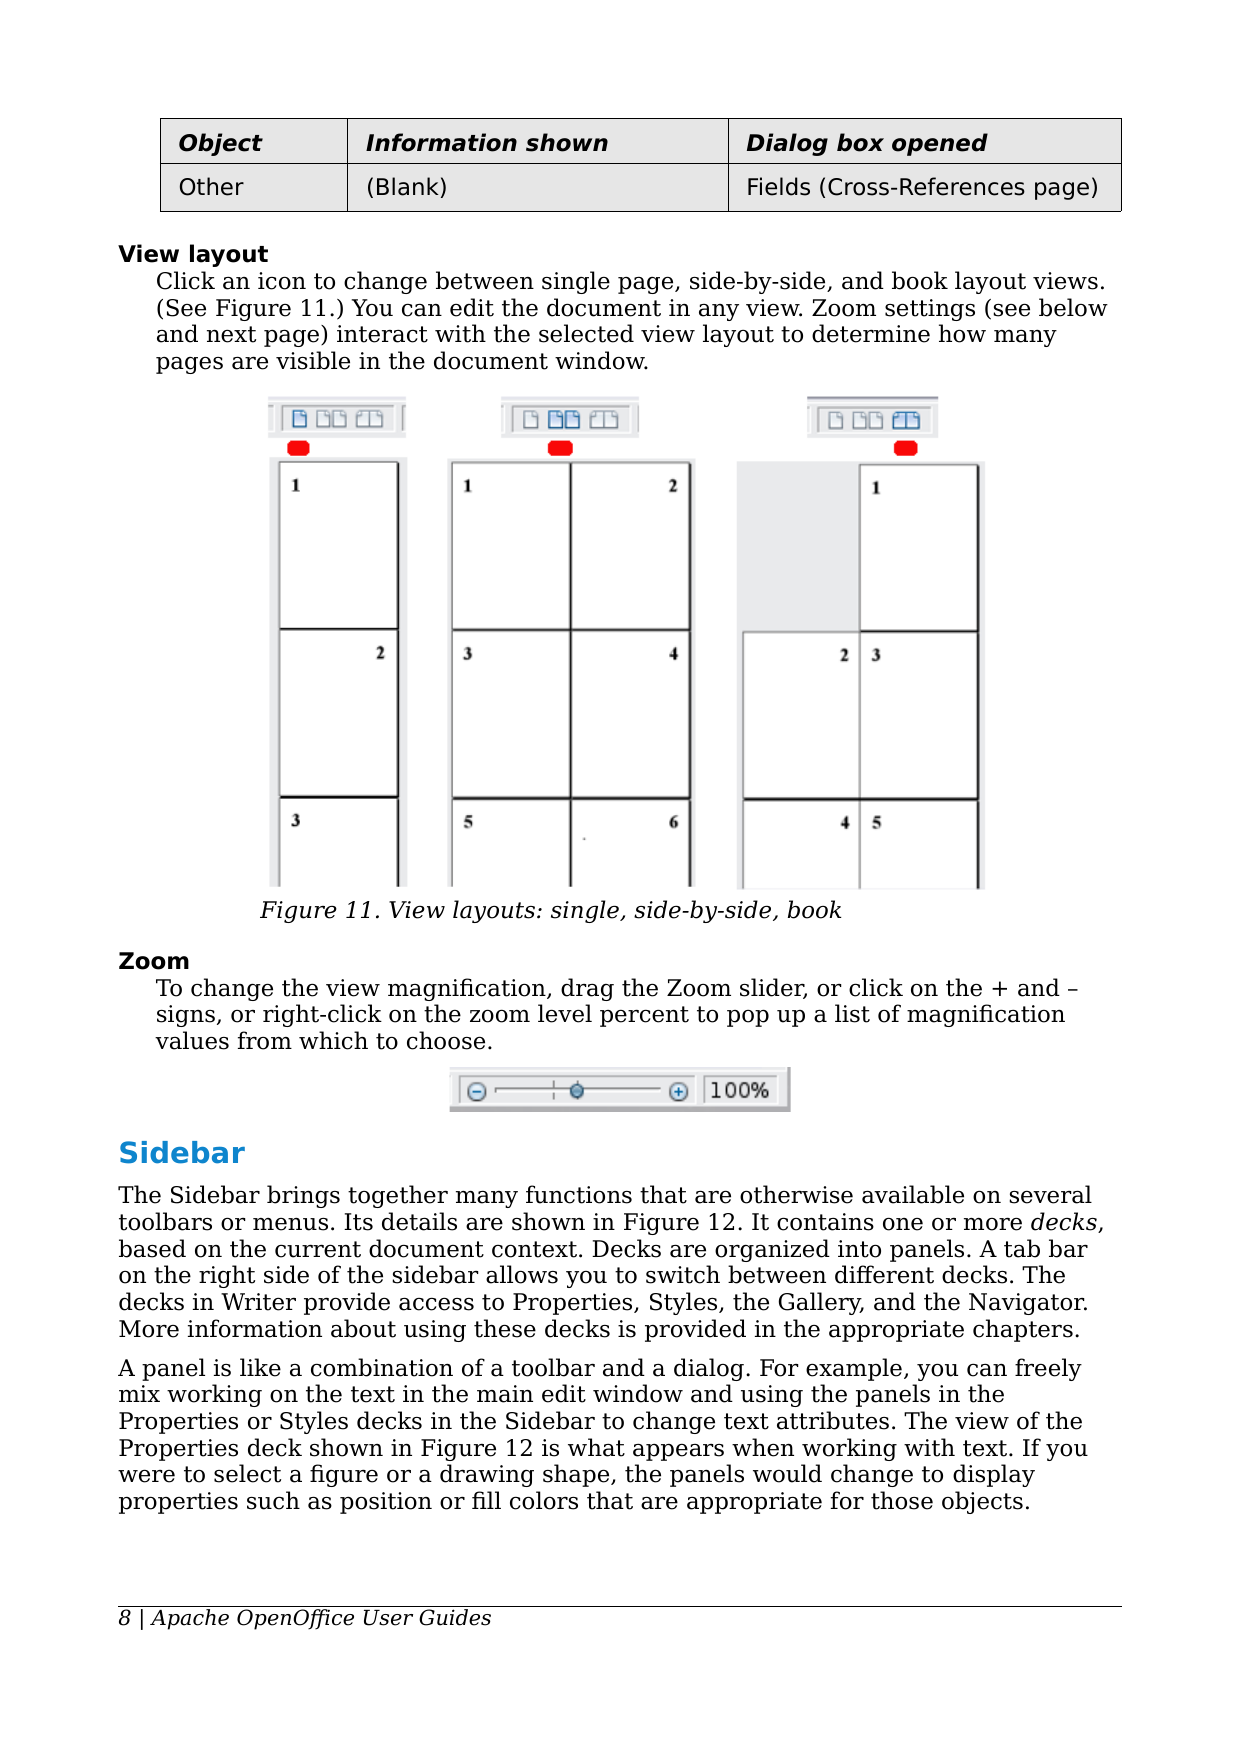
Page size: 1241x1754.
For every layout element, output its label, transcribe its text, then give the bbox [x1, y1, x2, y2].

text The Sidebar brings together many functions that are otherwise available on several toolbars or menus. Its details are shown in Figure 12. It contains one or more decks, based on the current document context. Decks are organized into panels. A tab bar on the right side of the sidebar allows you to switch between different decks. The decks in Writer provide access to Properties, Styles, the Gallery, and the Navigator. More information about using these decks is provided in the appropriate chapters. [118, 1182, 1122, 1342]
text A panel is like a combination of a toolbar and a dialog. For example, you can freely mix working on the text in the main edit window and using the panels in the Properties or Styles decks in the Sidebar to change text attributes. The view of the Properties deck shown in Figure 12 is what appears when working with text. If you were to select a figure or a drawing shape, the panels would change to display properties such as position or fill colors that are appropriate for those objects. [118, 1355, 1122, 1515]
subtitle Sidebar [118, 1136, 1122, 1170]
text Figure 11. View layouts: single, side-by-side, book [260, 898, 980, 924]
text Zoom [118, 948, 1122, 975]
table_cell Other [161, 164, 347, 211]
table_header Dialog box opened [729, 119, 1121, 163]
text View layout [118, 241, 1122, 268]
table_cell Fields (Cross-References page) [729, 164, 1121, 211]
picture [260, 387, 999, 898]
table_header Object [161, 119, 347, 163]
table_header Information shown [348, 119, 728, 163]
text Click an icon to change between single page, side-by-side, and book layout views. (See Figure 11.) You can edit the document in any view. Zoom settings (see below and next page) interact with the selected view layout to determine how many pages are visible in the document window. [156, 268, 1122, 375]
table_cell (Blank) [348, 164, 728, 211]
picture [449, 1067, 791, 1112]
text To change the view magnification, drag the Zoom slider, or click on the + and – signs, or right-click on the zoom level percent to pop up a list of magnification values from which to choose. [156, 975, 1122, 1055]
